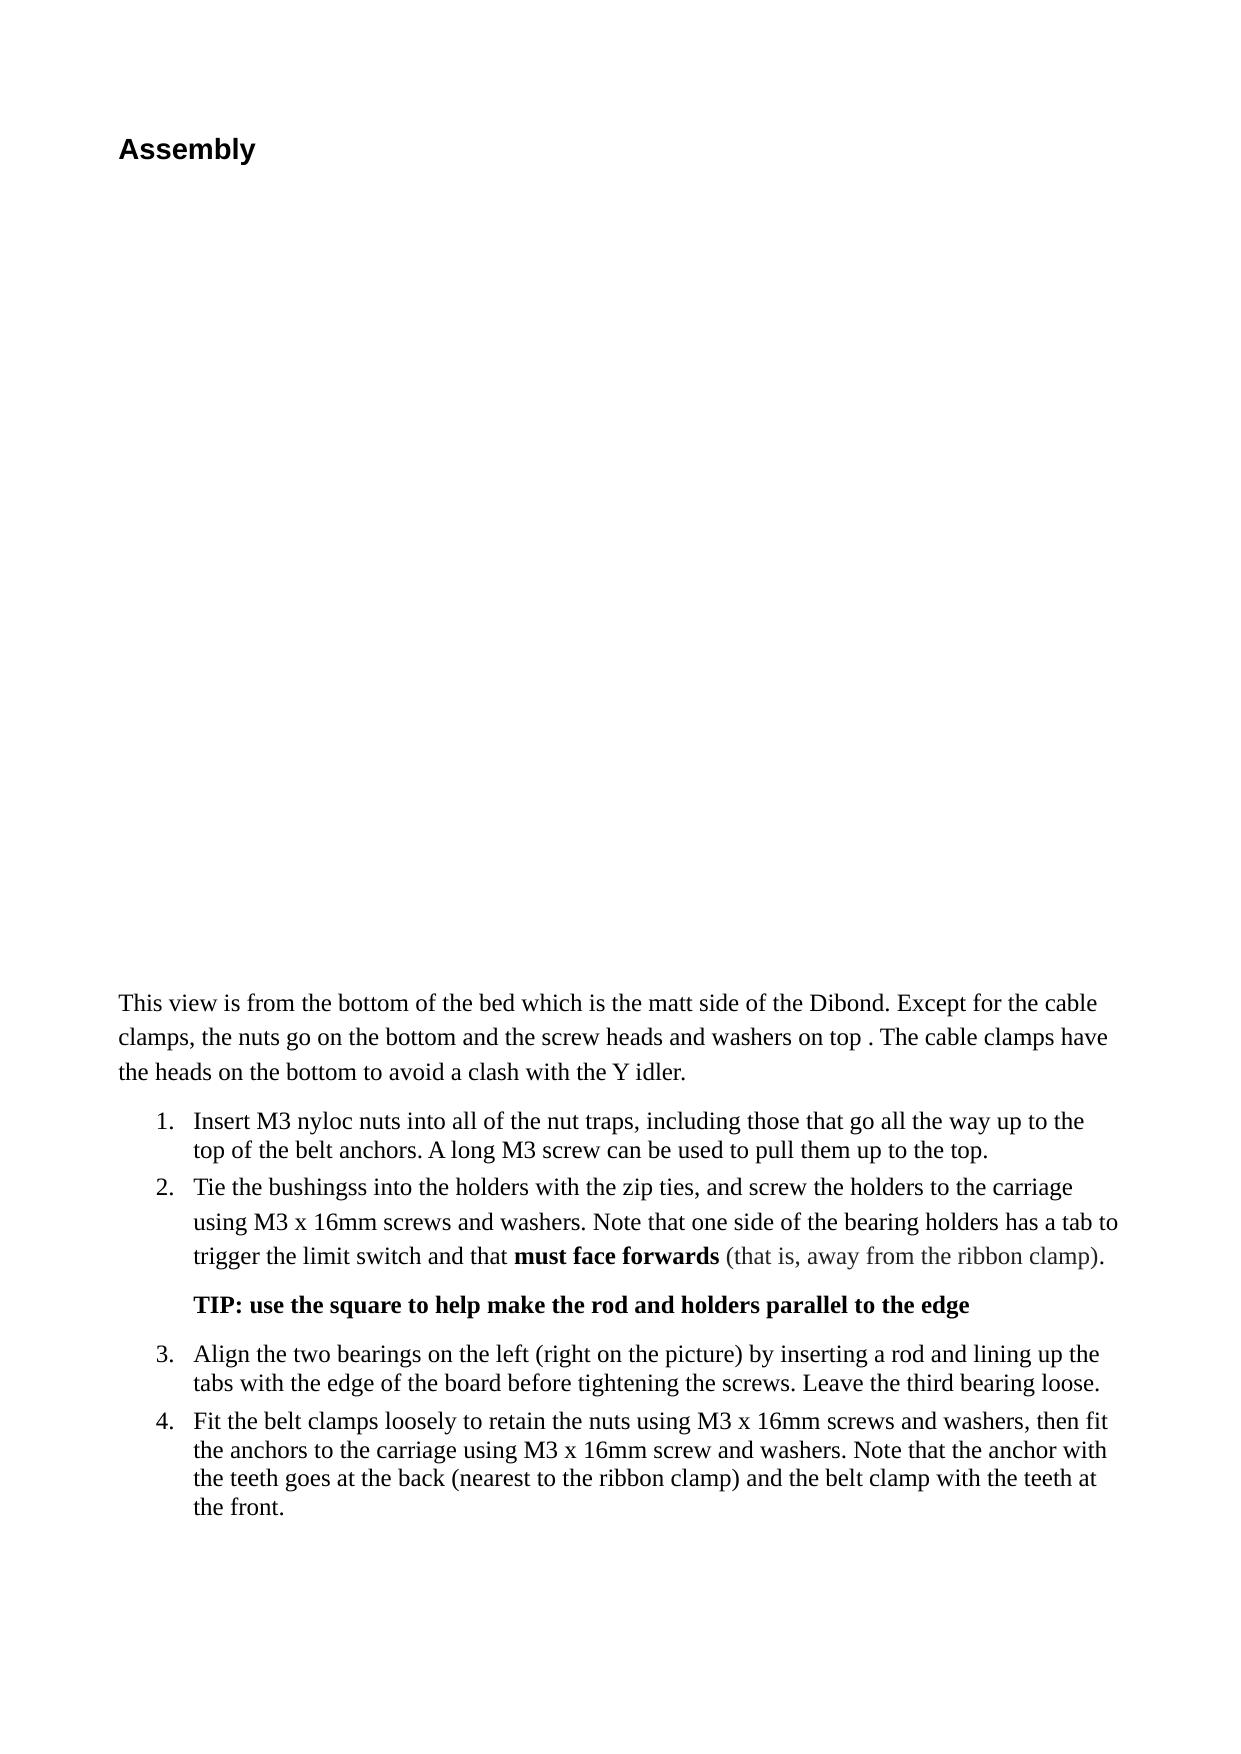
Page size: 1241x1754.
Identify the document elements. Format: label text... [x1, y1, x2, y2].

list Align the two bearings on the left (right on the picture) by inserting a rod and lining up the tabs with the edge of the board before tightening the screws. Leave the third bearing loose. [156, 1339, 1122, 1397]
list Insert M3 nyloc nuts into all of the nut traps, including those that go all the way up to the top of the belt anchors. A long M3 screw can be used to pull them up to the top. [156, 1106, 1122, 1163]
list Fit the belt clamps loosely to retain the nuts using M3 x 16mm screws and washers, then fit the anchors to the carriage using M3 x 16mm screw and washers. Note that the anchor with the teeth goes at the back (nearest to the ribbon clamp) and the belt clamp with the teeth at the front. [156, 1406, 1122, 1521]
text This view is from the bottom of the bed which is the matt side of the Dibond. Except for the cable clamps, the nuts go on the bottom and the screw heads and washers on top . The cable clamps have the heads on the bottom to avoid a clash with the Y idler. [118, 988, 1122, 1086]
subtitle Assembly [118, 132, 1122, 165]
list Tie the bushingss into the holders with the zip ties, and screw the holders to the carriage using M3 x 16mm screws and washers. Note that one side of the bearing holders has a tab to trigger the limit switch and that must face forwards (that is, away from the ribbon clamp). [156, 1172, 1122, 1270]
list TIP: use the square to help make the rod and holders parallel to the edge [156, 1291, 1122, 1319]
